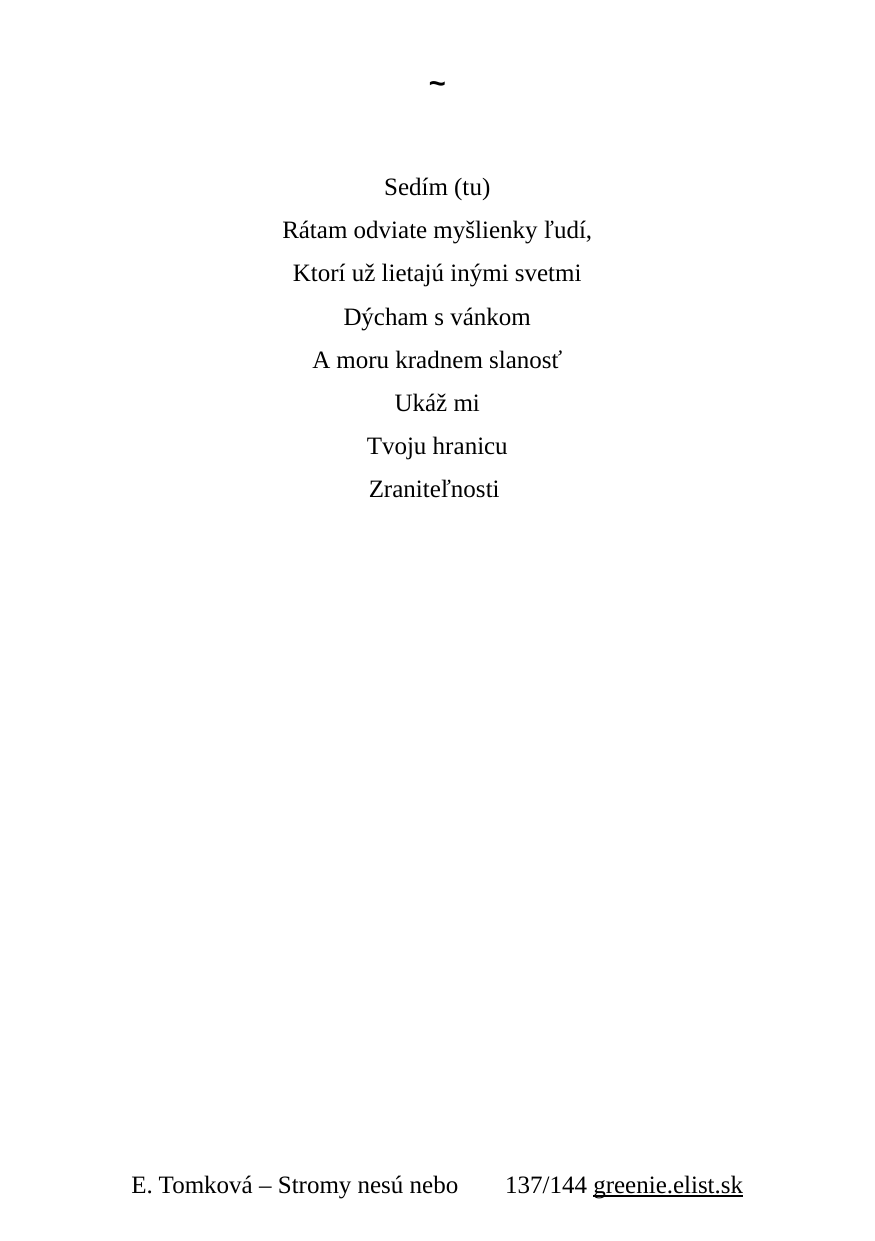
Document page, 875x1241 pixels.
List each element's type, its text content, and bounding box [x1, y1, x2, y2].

text A moru kradnem slanosť [41, 345, 833, 373]
text Dýcham s vánkom [41, 302, 833, 330]
text Ukáž mi [41, 388, 833, 417]
text Tvoju hranicu [41, 431, 833, 460]
text Sedím (tu) [41, 129, 833, 201]
text Zraniteľnosti [41, 474, 833, 503]
text Rátam odviate myšlienky ľudí, [41, 215, 833, 244]
text Ktorí už lietajú inými svetmi [41, 258, 833, 287]
subtitle ~ [41, 66, 833, 100]
